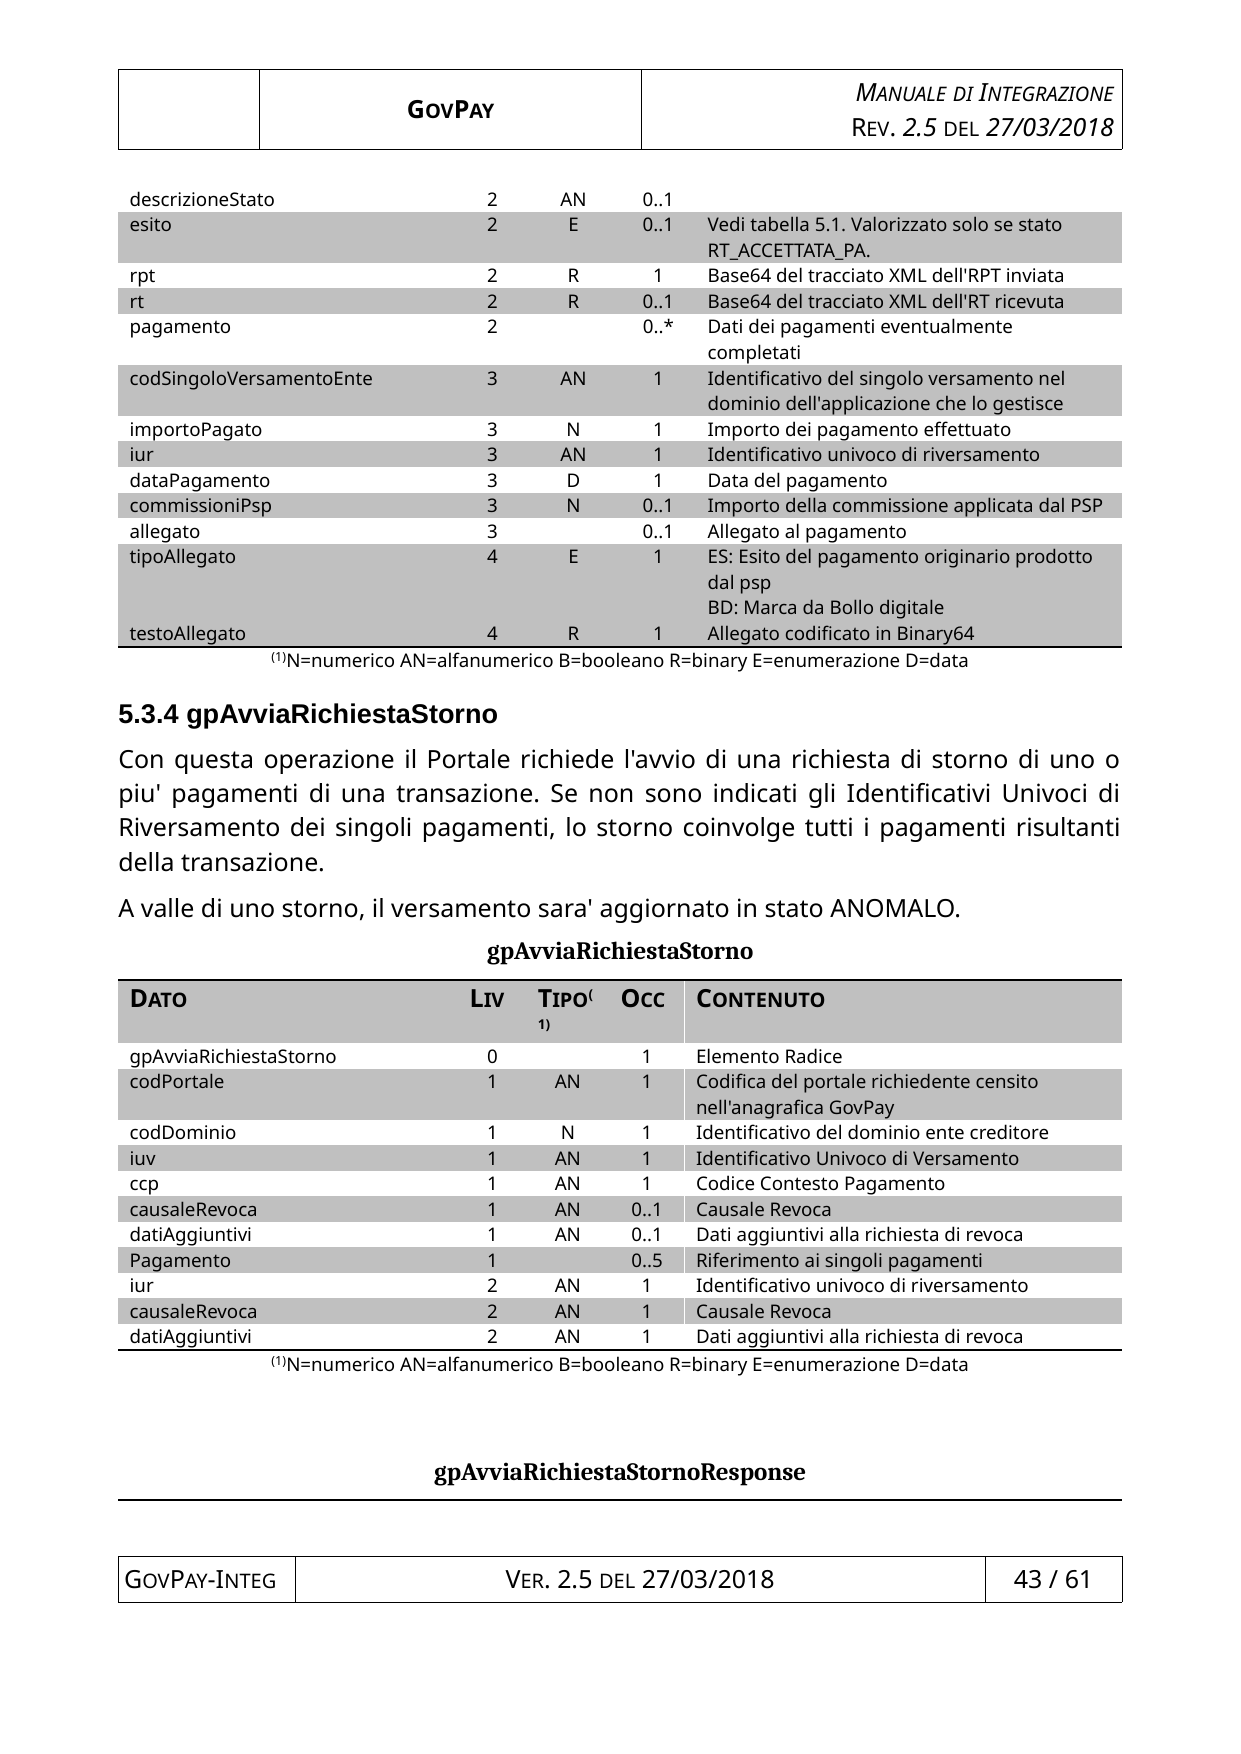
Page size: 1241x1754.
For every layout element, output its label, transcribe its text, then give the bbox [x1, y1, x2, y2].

table_cell E [526, 544, 620, 620]
table_cell Allegato al pagamento [696, 518, 1122, 543]
table_cell 0..1 [609, 1196, 684, 1222]
table_cell Tipo(1) [526, 981, 609, 1043]
table_cell Codice Contesto Pagamento [685, 1171, 1122, 1196]
table_cell 2 [458, 288, 526, 314]
table_cell datiAggiuntivi [118, 1324, 458, 1349]
table_cell Occ [609, 981, 684, 1043]
table_cell 1 [620, 441, 696, 467]
table_cell 1 [620, 365, 696, 416]
table_cell Identificativo del singolo versamento nel dominio dell'applicazione che lo gestisce [696, 365, 1122, 416]
table_cell N [526, 493, 620, 518]
table_cell 1 [620, 467, 696, 492]
table_cell 3 [458, 467, 526, 492]
table_cell Identificativo Univoco di Versamento [685, 1145, 1122, 1171]
table_cell Data del pagamento [696, 467, 1122, 492]
table_cell Causale Revoca [685, 1196, 1122, 1222]
table_cell 2 [458, 186, 526, 212]
table_cell Identificativo univoco di riversamento [696, 441, 1122, 467]
table_cell E [526, 212, 620, 263]
table_cell codPortale [118, 1069, 458, 1120]
table_cell 1 [458, 1222, 526, 1247]
table_cell D [526, 467, 620, 492]
table_cell 0..1 [609, 1222, 684, 1247]
table_header gpAvviaRichiestaStorno [118, 937, 1122, 978]
table_cell 3 [458, 518, 526, 543]
table_cell 1 [458, 1247, 526, 1273]
table_cell AN [526, 1324, 609, 1349]
table_cell 1 [609, 1145, 684, 1171]
table_cell 1 [609, 1171, 684, 1196]
table_cell Elemento Radice [685, 1043, 1122, 1069]
table_cell allegato [118, 518, 458, 543]
table_cell Importo della commissione applicata dal PSP [696, 493, 1122, 518]
table_cell 2 [458, 1324, 526, 1349]
table_cell commissioniPsp [118, 493, 458, 518]
subtitle gpAvviaRichiestaStorno [118, 698, 1122, 729]
table_cell R [526, 263, 620, 288]
table_cell causaleRevoca [118, 1298, 458, 1324]
table_cell Importo dei pagamento effettuato [696, 416, 1122, 441]
table_cell Dati aggiuntivi alla richiesta di revoca [685, 1324, 1122, 1349]
table_cell descrizioneStato [118, 186, 458, 212]
table_cell Riferimento ai singoli pagamenti [685, 1247, 1122, 1273]
table_cell [526, 518, 620, 543]
table_cell Dato [118, 981, 458, 1043]
table_cell rt [118, 288, 458, 314]
table_cell 1 [609, 1273, 684, 1298]
table_cell AN [526, 1273, 609, 1298]
table_cell codSingoloVersamentoEnte [118, 365, 458, 416]
table_cell Dati aggiuntivi alla richiesta di revoca [685, 1222, 1122, 1247]
table_cell AN [526, 1171, 609, 1196]
table_cell 3 [458, 416, 526, 441]
table_cell datiAggiuntivi [118, 1222, 458, 1247]
table_cell Base64 del tracciato XML dell'RPT inviata [696, 263, 1122, 288]
table_cell 4 [458, 544, 526, 620]
table_cell AN [526, 186, 620, 212]
table_cell iur [118, 441, 458, 467]
table_cell 1 [609, 1069, 684, 1120]
table_cell 0..1 [620, 493, 696, 518]
table_cell esito [118, 212, 458, 263]
table_cell 0..* [620, 314, 696, 365]
text (1)N=numerico AN=alfanumerico B=booleano R=binary E=enumerazione D=data [118, 648, 1122, 673]
table_cell 0..1 [620, 288, 696, 314]
table_cell 1 [458, 1171, 526, 1196]
table_cell ES: Esito del pagamento originario prodotto dal psp BD: Marca da Bollo digitale [696, 544, 1122, 620]
table_cell [526, 314, 620, 365]
table_cell AN [526, 1069, 609, 1120]
table_cell Vedi tabella 5.1. Valorizzato solo se stato RT_ACCETTATA_PA. [696, 212, 1122, 263]
table_cell Allegato codificato in Binary64 [696, 620, 1122, 646]
table_cell iur [118, 1273, 458, 1298]
table_cell Identificativo univoco di riversamento [685, 1273, 1122, 1298]
table_cell Causale Revoca [685, 1298, 1122, 1324]
table_cell codDominio [118, 1120, 458, 1145]
table_cell 1 [458, 1145, 526, 1171]
table_cell 1 [620, 263, 696, 288]
table_cell 2 [458, 314, 526, 365]
table_cell 1 [620, 416, 696, 441]
table_cell [696, 186, 1122, 212]
table_cell 1 [458, 1196, 526, 1222]
table_cell Base64 del tracciato XML dell'RT ricevuta [696, 288, 1122, 314]
table_cell 0..1 [620, 518, 696, 543]
table_cell 2 [458, 263, 526, 288]
table_cell tipoAllegato [118, 544, 458, 620]
table_cell [526, 1043, 609, 1069]
table_cell N [526, 416, 620, 441]
table_cell testoAllegato [118, 620, 458, 646]
table_cell importoPagato [118, 416, 458, 441]
table_cell R [526, 620, 620, 646]
table_cell 2 [458, 1273, 526, 1298]
text A valle di uno storno, il versamento sara' aggiornato in stato ANOMALO. [118, 891, 1122, 925]
table_cell Pagamento [118, 1247, 458, 1273]
table_cell 2 [458, 1298, 526, 1324]
table_cell gpAvviaRichiestaStorno [118, 1043, 458, 1069]
table_cell N [526, 1120, 609, 1145]
table_cell 3 [458, 441, 526, 467]
table_cell Dati dei pagamenti eventualmente completati [696, 314, 1122, 365]
table_cell causaleRevoca [118, 1196, 458, 1222]
table_cell pagamento [118, 314, 458, 365]
table_cell dataPagamento [118, 467, 458, 492]
table_cell AN [526, 365, 620, 416]
table_cell Identificativo del dominio ente creditore [685, 1120, 1122, 1145]
table_cell AN [526, 441, 620, 467]
table_cell AN [526, 1196, 609, 1222]
table_cell rpt [118, 263, 458, 288]
table_cell 3 [458, 493, 526, 518]
table_cell 1 [609, 1043, 684, 1069]
table_cell 0 [458, 1043, 526, 1069]
table_cell 0..1 [620, 186, 696, 212]
table_cell 0..1 [620, 212, 696, 263]
table_cell 0..5 [609, 1247, 684, 1273]
table_cell Codifica del portale richiedente censito nell'anagrafica GovPay [685, 1069, 1122, 1120]
table_cell 1 [609, 1120, 684, 1145]
text (1)N=numerico AN=alfanumerico B=booleano R=binary E=enumerazione D=data [118, 1351, 1122, 1377]
table_cell Liv [458, 981, 526, 1043]
table_cell [526, 1247, 609, 1273]
table_cell 1 [458, 1069, 526, 1120]
table_cell 2 [458, 212, 526, 263]
table_cell 3 [458, 365, 526, 416]
table_cell 1 [458, 1120, 526, 1145]
table_cell 1 [609, 1298, 684, 1324]
table_cell AN [526, 1222, 609, 1247]
table_cell 1 [609, 1324, 684, 1349]
table_header gpAvviaRichiestaStornoResponse [118, 1458, 1122, 1499]
table_cell AN [526, 1298, 609, 1324]
table_cell iuv [118, 1145, 458, 1171]
table_cell AN [526, 1145, 609, 1171]
table_cell ccp [118, 1171, 458, 1196]
table_cell Contenuto [685, 981, 1122, 1043]
table_cell 1 [620, 544, 696, 620]
table_cell 4 [458, 620, 526, 646]
table_cell 1 [620, 620, 696, 646]
text Con questa operazione il Portale richiede l'avvio di una richiesta di storno di uno o piu' pagamenti di una transazione. Se non sono indicati gli Identificativi Univoci di Riversamento dei singoli pagamenti, lo storno coinvolge tutti i pagamenti risultanti della transazione. [118, 742, 1122, 878]
table_cell R [526, 288, 620, 314]
